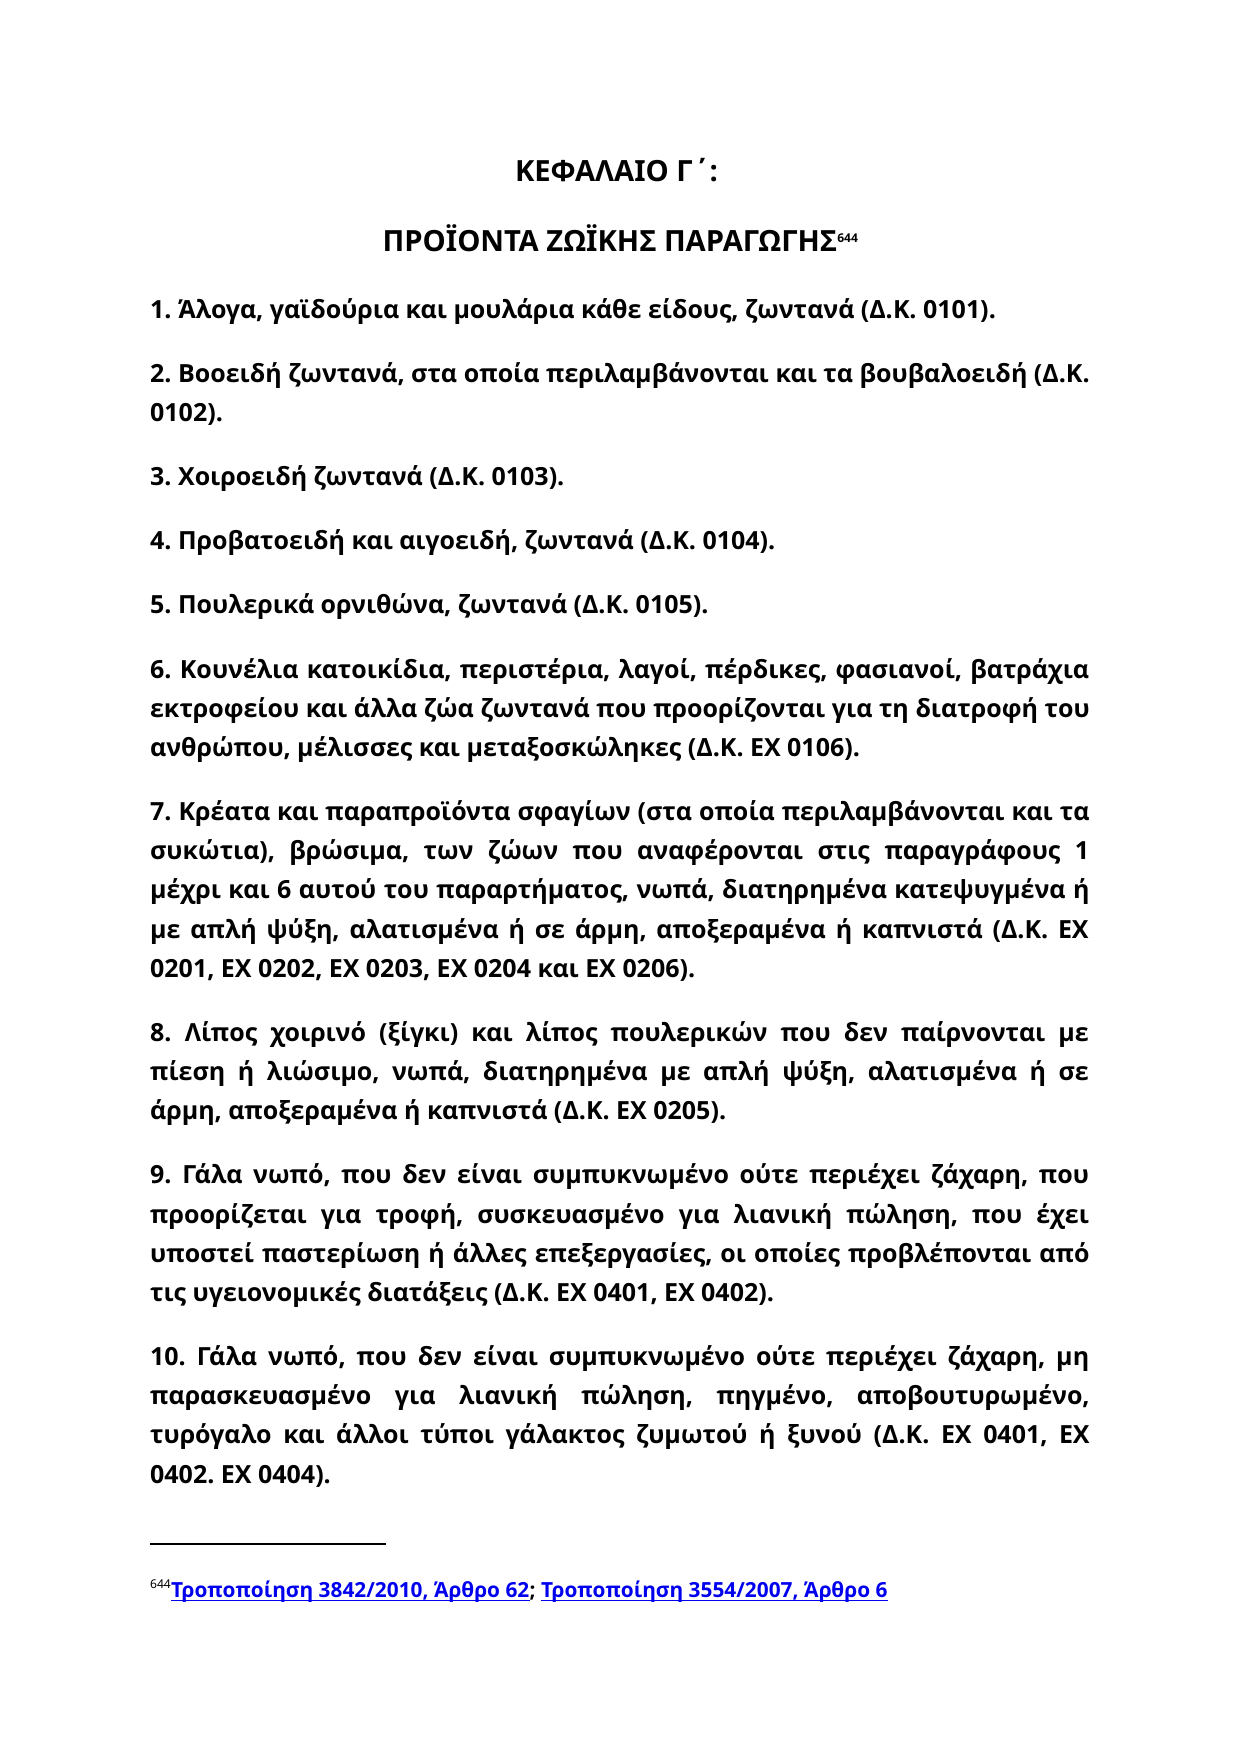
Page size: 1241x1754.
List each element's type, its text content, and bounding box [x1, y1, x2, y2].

text 1. Άλογα, γαϊδούρια και μουλάρια κάθε είδους, ζωντανά (Δ.Κ. 0101). [150, 291, 1090, 325]
text 2. Βοοειδή ζωντανά, στα οποία περιλαμβάνονται και τα βουβαλοειδή (Δ.Κ. 0102). [150, 355, 1090, 429]
text 4. Προβατοειδή και αιγοειδή, ζωντανά (Δ.Κ. 0104). [150, 523, 1090, 557]
text 9. Γάλα νωπό, που δεν είναι συμπυκνωμένο ούτε περιέχει ζάχαρη, που προορίζεται για τροφή, συσκευασμένο για λιανική πώληση, που έχει υποστεί παστερίωση ή άλλες επεξεργασίες, οι οποίες προβλέπονται από τις υγειονομικές διατάξεις (Δ.Κ. ΕΧ 0401, ΕΧ 0402). [150, 1157, 1090, 1309]
text 3. Χοιροειδή ζωντανά (Δ.Κ. 0103). [150, 459, 1090, 493]
subtitle ΚΕΦΑΛΑΙΟ Γ΄: [150, 150, 1090, 190]
text 10. Γάλα νωπό, που δεν είναι συμπυκνωμένο ούτε περιέχει ζάχαρη, μη παρασκευασμένο για λιανική πώληση, πηγμένο, αποβουτυρωμένο, τυρόγαλο και άλλοι τύποι γάλακτος ζυμωτού ή ξυνού (Δ.Κ. ΕΧ 0401, ΕΧ 0402. ΕΧ 0404). [150, 1339, 1090, 1490]
text Τροποποίηση 3842/2010, Άρθρο 62; Τροποποίηση 3554/2007, Άρθρο 6 [150, 1576, 1090, 1604]
text 8. Λίπος χοιρινό (ξίγκι) και λίπος πουλερικών που δεν παίρνονται με πίεση ή λιώσιμο, νωπά, διατηρημένα με απλή ψύξη, αλατισμένα ή σε άρμη, αποξεραμένα ή καπνιστά (Δ.Κ. ΕΧ 0205). [150, 1014, 1090, 1127]
text 6. Κουνέλια κατοικίδια, περιστέρια, λαγοί, πέρδικες, φασιανοί, βατράχια εκτροφείου και άλλα ζώα ζωντανά που προορίζονται για τη διατροφή του ανθρώπου, μέλισ­σες και μεταξοσκώληκες (Δ.Κ. ΕΧ 0106). [150, 651, 1090, 764]
subtitle ΠΡΟΪΟΝΤΑ ΖΩΪΚΗΣ ΠΑΡΑΓΩΓΗΣ [150, 221, 1090, 260]
text 7. Κρέατα και παραπροϊόντα σφαγίων (στα οποία περιλαμβάνονται και τα συκώτια), βρώσιμα, των ζώων που αναφέρονται στις παραγράφους 1 μέχρι και 6 αυτού του παραρτήματος, νωπά, διατηρημένα κατεψυγμένα ή με απλή ψύξη, αλατισμένα ή σε άρμη, αποξεραμένα ή καπνιστά (Δ.Κ. ΕΧ 0201, ΕΧ 0202, ΕΧ 0203, ΕΧ 0204 και ΕΧ 0206). [150, 794, 1090, 984]
text 5. Πουλερικά ορνιθώνα, ζωντανά (Δ.Κ. 0105). [150, 587, 1090, 621]
